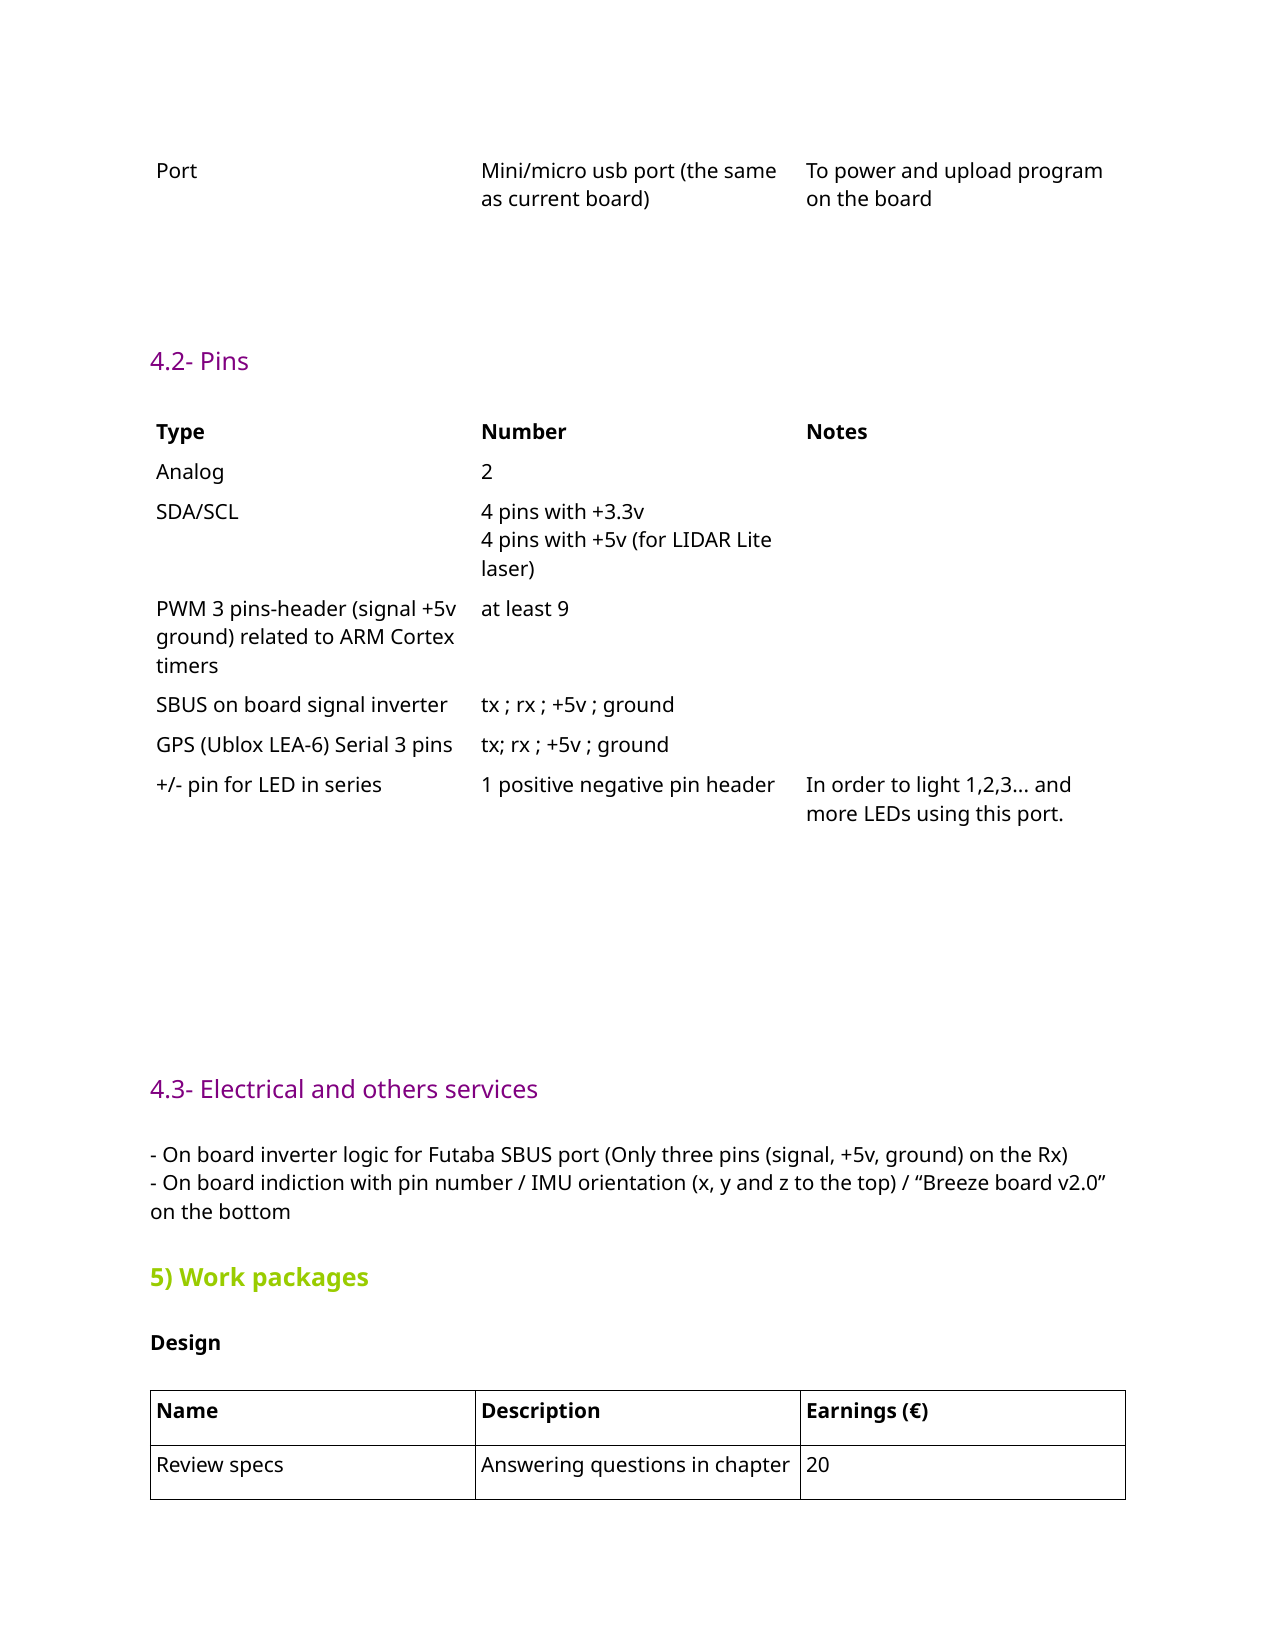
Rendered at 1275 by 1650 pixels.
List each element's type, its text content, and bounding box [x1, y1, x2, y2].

table_header Name [151, 1391, 475, 1445]
table_cell [800, 588, 1125, 685]
text - On board indiction with pin number / IMU orientation (x, y and z to the top) / “Breeze board v2.0” on the bottom [150, 1168, 1125, 1259]
table_cell [475, 873, 800, 913]
table_cell Analog [150, 451, 475, 491]
table_cell Mini/micro usb port (the same as current board) [475, 150, 800, 218]
table_cell [150, 958, 475, 1004]
table_cell [150, 873, 475, 913]
table_cell PWM 3 pins-header (signal +5v ground) related to ARM Cortex timers [150, 588, 475, 685]
table_cell [475, 958, 800, 1004]
table_cell SDA/SCL [150, 491, 475, 588]
table_header Number [475, 412, 800, 451]
table_cell [800, 873, 1125, 913]
text Design [150, 1328, 1125, 1356]
table_cell [150, 913, 475, 958]
table_cell tx ; rx ; +5v ; ground [475, 685, 800, 725]
text 4.2- Pins [150, 343, 1125, 412]
table_cell To power and upload program on the board [800, 150, 1125, 218]
table_cell +/- pin for LED in series [150, 765, 475, 833]
table_cell [800, 218, 1125, 264]
table_cell [800, 913, 1125, 958]
table_cell at least 9 [475, 588, 800, 685]
table_cell In order to light 1,2,3... and more LEDs using this port. [800, 765, 1125, 833]
table_cell [800, 725, 1125, 765]
text 5) Work packages [150, 1259, 1125, 1293]
table_cell [150, 264, 475, 309]
text 4.3- Electrical and others services [150, 1072, 1125, 1106]
table_header Type [150, 412, 475, 451]
table_cell 2 [475, 451, 800, 491]
table_cell [800, 491, 1125, 588]
table_cell Port [150, 150, 475, 218]
table_cell [475, 913, 800, 958]
table_cell 1 positive negative pin header [475, 765, 800, 833]
table_cell [475, 264, 800, 309]
table_cell [800, 958, 1125, 1004]
table_cell [150, 218, 475, 264]
table_cell tx; rx ; +5v ; ground [475, 725, 800, 765]
table_cell [475, 218, 800, 264]
table_header Earnings (€) [801, 1391, 1125, 1445]
table_cell [800, 451, 1125, 491]
table_cell [800, 833, 1125, 873]
table_cell [800, 685, 1125, 725]
table_cell [800, 264, 1125, 309]
table_cell 20 [801, 1446, 1125, 1499]
table_cell Answering questions in chapter [476, 1446, 800, 1499]
table_cell 4 pins with +3.3v 4 pins with +5v (for LIDAR Lite laser) [475, 491, 800, 588]
table_cell Review specs [151, 1446, 475, 1499]
text - On board inverter logic for Futaba SBUS port (Only three pins (signal, +5v, ground) on the Rx) [150, 1140, 1125, 1168]
table_cell [475, 833, 800, 873]
table_cell [150, 833, 475, 873]
table_header Description [476, 1391, 800, 1445]
table_header Notes [800, 412, 1125, 451]
table_cell GPS (Ublox LEA-6) Serial 3 pins [150, 725, 475, 765]
table_cell SBUS on board signal inverter [150, 685, 475, 725]
